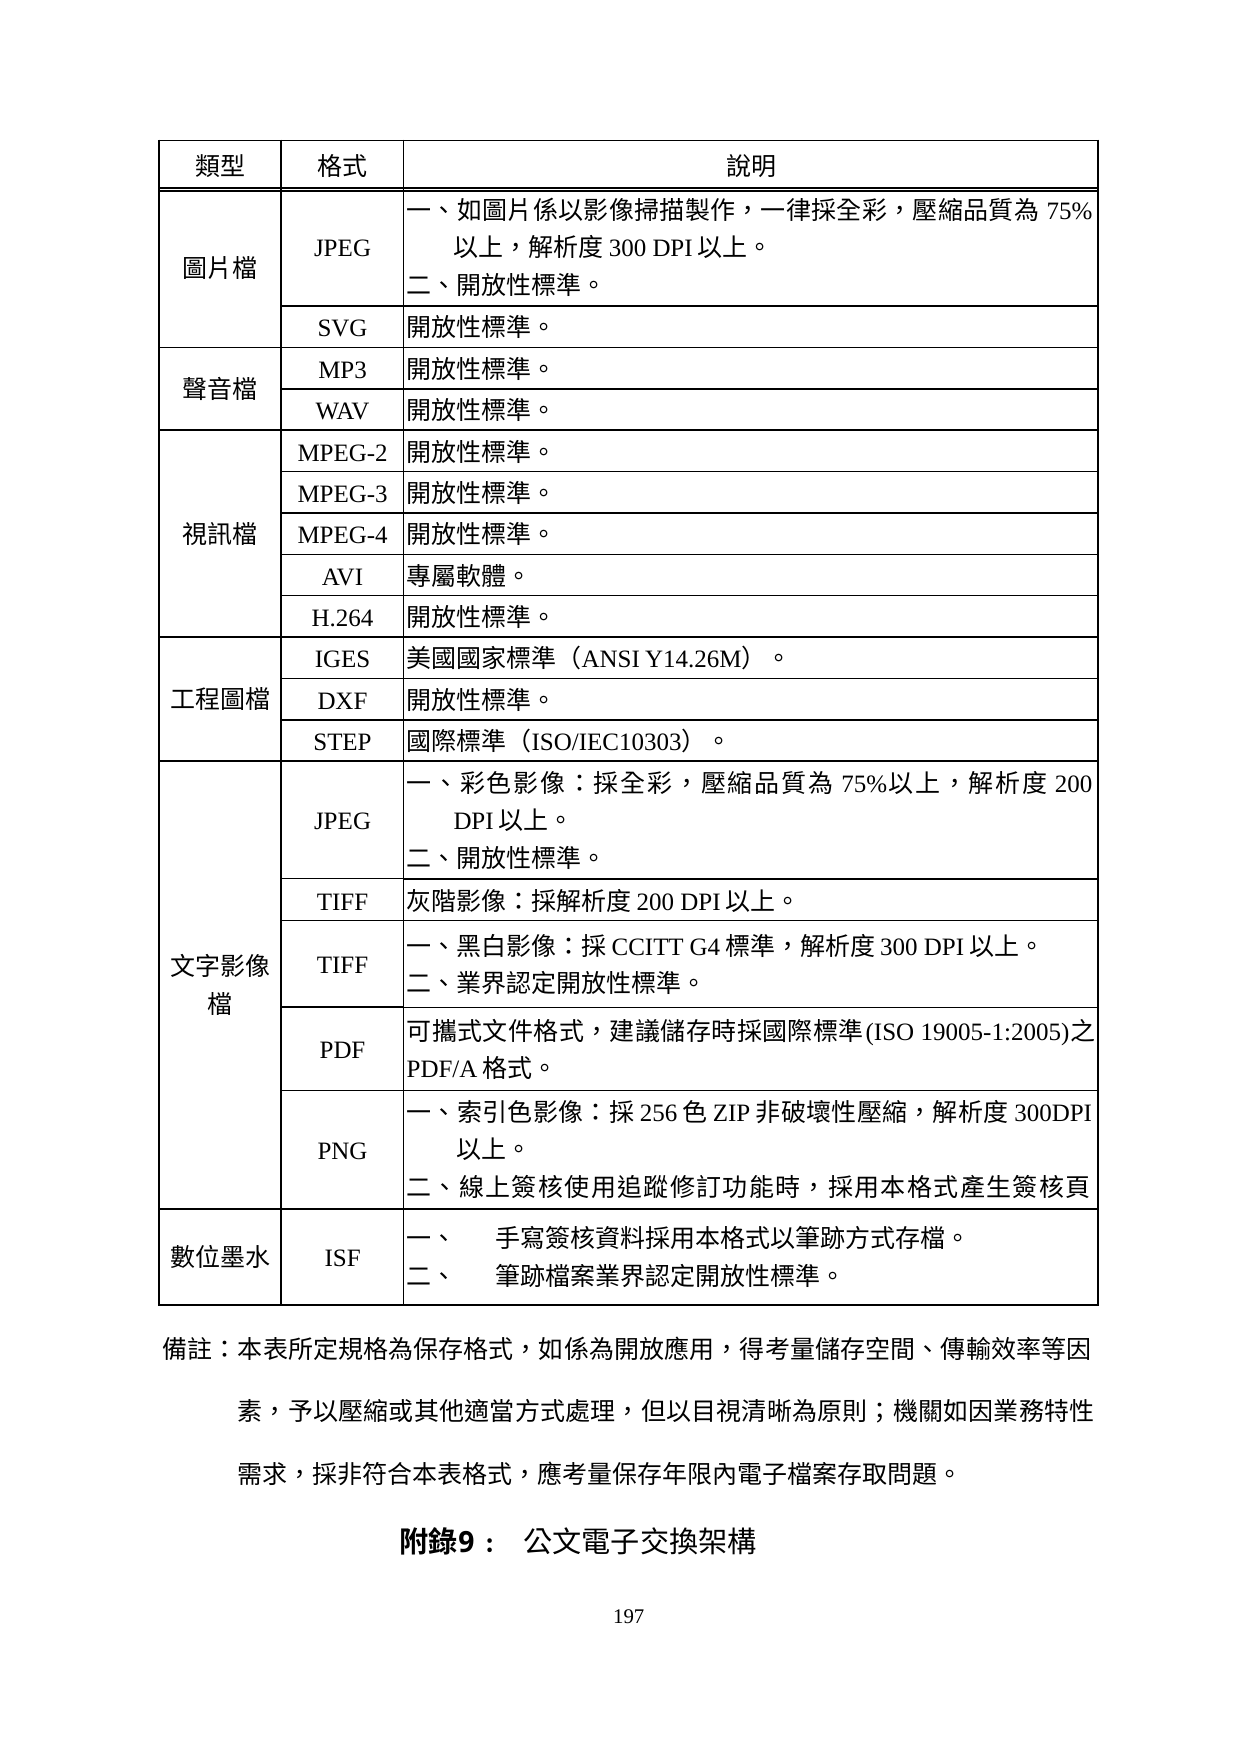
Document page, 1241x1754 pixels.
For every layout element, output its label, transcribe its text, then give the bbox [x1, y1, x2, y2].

list 公文電子交換架構 [399, 1498, 1094, 1561]
table_cell WAV [282, 390, 403, 429]
table_cell IGES [282, 638, 403, 677]
table_header 說明 [404, 141, 1097, 187]
table_cell 一、如圖片係以影像掃描製作，一律採全彩，壓縮品質為75%以上，解析度300 DPI以上。 二、開放性標準。 [404, 192, 1097, 305]
table_cell DXF [282, 679, 403, 719]
table_cell 工程圖檔 [160, 638, 280, 760]
table_cell TIFF [282, 921, 403, 1006]
table_cell 數位墨水 [160, 1210, 280, 1304]
table_cell TIFF [282, 879, 403, 920]
table_cell 開放性標準。 [404, 431, 1097, 471]
table_cell 手寫簽核資料採用本格式以筆跡方式存檔。 筆跡檔案業界認定開放性標準。 [404, 1210, 1097, 1304]
table_cell 開放性標準。 [404, 596, 1097, 636]
table_cell H.264 [282, 596, 403, 636]
table_cell 專屬軟體。 [404, 555, 1097, 595]
table_cell 可攜式文件格式，建議儲存時採國際標準(ISO 19005-1:2005)之PDF/A格式。 [404, 1008, 1097, 1090]
text 備註：本表所定規格為保存格式，如係為開放應用，得考量儲存空間、傳輸效率等因素，予以壓縮或其他適當方式處理，但以目視清晰為原則；機關如因業務特性需求，採非符合本表格式，應考量保存年限內電子檔案存取問題。 [162, 1306, 1094, 1493]
table_cell PNG [282, 1091, 403, 1208]
table_cell AVI [282, 555, 403, 595]
table_header 類型 [160, 141, 280, 187]
table_cell 一、索引色影像：採256色ZIP非破壞性壓縮，解析度300DPI以上。 二、線上簽核使用追蹤修訂功能時，採用本格式產生簽核頁面。 [404, 1091, 1097, 1208]
table_cell 圖片檔 [160, 192, 280, 347]
table_cell 開放性標準。 [404, 307, 1097, 347]
table_cell 一、彩色影像：採全彩，壓縮品質為75%以上，解析度200 DPI以上。 二、開放性標準。 [404, 762, 1097, 878]
table_cell 灰階影像：採解析度200 DPI以上。 [404, 880, 1097, 920]
table_header 格式 [282, 141, 403, 187]
table_cell ISF [282, 1210, 403, 1304]
table_cell 視訊檔 [160, 431, 280, 636]
table_cell 開放性標準。 [404, 514, 1097, 553]
table_cell MPEG-3 [282, 472, 403, 512]
table_cell MPEG-2 [282, 431, 403, 471]
table_cell SVG [282, 307, 403, 347]
table_cell MPEG-4 [282, 514, 403, 553]
table_cell 一、黑白影像：採CCITT G4標準，解析度300 DPI以上。 二、業界認定開放性標準。 [404, 921, 1097, 1006]
table_cell 開放性標準。 [404, 679, 1097, 719]
table_cell MP3 [282, 348, 403, 388]
table_cell 美國國家標準（ANSI Y14.26M）。 [404, 638, 1097, 677]
table_cell JPEG [282, 762, 403, 878]
table_cell PDF [282, 1008, 403, 1090]
table_cell 開放性標準。 [404, 390, 1097, 429]
table_cell STEP [282, 721, 403, 760]
table_cell 聲音檔 [160, 348, 280, 429]
table_cell JPEG [282, 192, 403, 305]
table_cell 文字影像檔 [160, 762, 280, 1208]
table_cell 國際標準（ISO/IEC10303）。 [404, 721, 1097, 760]
table_cell 開放性標準。 [404, 348, 1097, 388]
table_cell 開放性標準。 [404, 472, 1097, 512]
